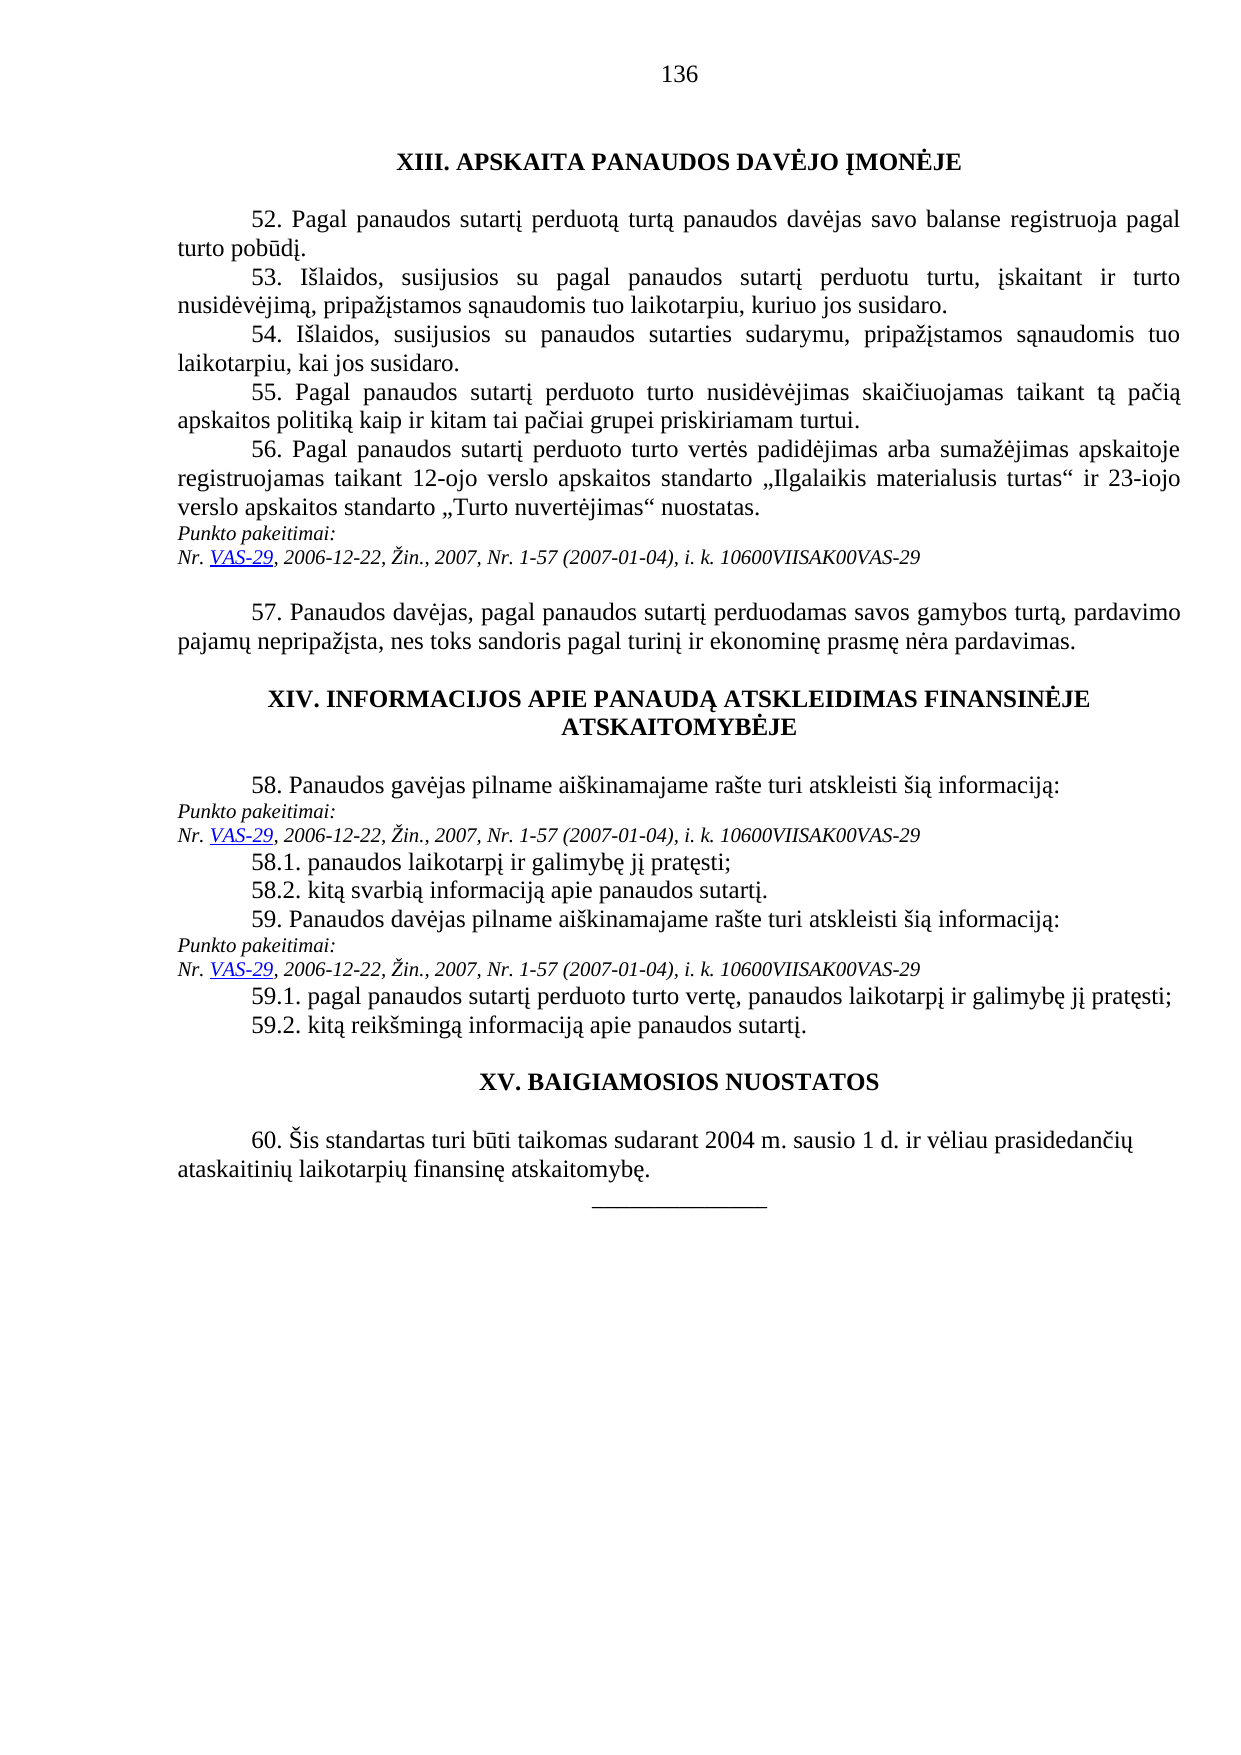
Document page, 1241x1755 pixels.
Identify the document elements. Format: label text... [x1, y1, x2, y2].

text XIII. APSKAITA PANAUDOS DAVĖJO ĮMONĖJE [177, 147, 1181, 176]
text 60. Šis standartas turi būti taikomas sudarant 2004 m. sausio 1 d. ir vėliau prasidedančių ataskaitinių laikotarpių finansinę atskaitomybę. [177, 1125, 1181, 1182]
text 59.2. kitą reikšmingą informaciją apie panaudos sutartį. [177, 1010, 1181, 1039]
text XV. BAIGIAMOSIOS NUOSTATOS [177, 1067, 1181, 1096]
text Punkto pakeitimai: [177, 933, 1181, 957]
text 58.1. panaudos laikotarpį ir galimybę jį pratęsti; [177, 847, 1181, 876]
text 58. Panaudos gavėjas pilname aiškinamajame rašte turi atskleisti šią informaciją: [177, 770, 1181, 799]
text 54. Išlaidos, susijusios su panaudos sutarties sudarymu, pripažįstamos sąnaudomis tuo laikotarpiu, kai jos susidaro. [177, 319, 1181, 377]
text Nr. VAS-29, 2006-12-22, Žin., 2007, Nr. 1-57 (2007-01-04), i. k. 10600VIISAK00VAS-29 [177, 957, 1181, 981]
text 52. Pagal panaudos sutartį perduotą turtą panaudos davėjas savo balanse registruoja pagal turto pobūdį. [177, 204, 1181, 262]
text 55. Pagal panaudos sutartį perduoto turto nusidėvėjimas skaičiuojamas taikant tą pačią apskaitos politiką kaip ir kitam tai pačiai grupei priskiriamam turtui. [177, 377, 1181, 434]
text ______________ [177, 1182, 1181, 1211]
text XIV. INFORMACIJOS APIE PANAUDĄ ATSKLEIDIMAS FINANSINĖJE ATSKAITOMYBĖJE [177, 684, 1181, 741]
text 57. Panaudos davėjas, pagal panaudos sutartį perduodamas savos gamybos turtą, pardavimo pajamų nepripažįsta, nes toks sandoris pagal turinį ir ekonominę prasmę nėra pardavimas. [177, 597, 1181, 655]
text 58.2. kitą svarbią informaciją apie panaudos sutartį. [177, 876, 1181, 904]
text 59.1. pagal panaudos sutartį perduoto turto vertę, panaudos laikotarpį ir galimybę jį pratęsti; [177, 981, 1181, 1010]
text 53. Išlaidos, susijusios su pagal panaudos sutartį perduotu turtu, įskaitant ir turto nusidėvėjimą, pripažįstamos sąnaudomis tuo laikotarpiu, kuriuo jos susidaro. [177, 262, 1181, 319]
text Nr. VAS-29, 2006-12-22, Žin., 2007, Nr. 1-57 (2007-01-04), i. k. 10600VIISAK00VAS-29 [177, 823, 1181, 847]
text Punkto pakeitimai: [177, 521, 1181, 545]
text 56. Pagal panaudos sutartį perduoto turto vertės padidėjimas arba sumažėjimas apskaitoje registruojamas taikant 12-ojo verslo apskaitos standarto „Ilgalaikis materialusis turtas“ ir 23-iojo verslo apskaitos standarto „Turto nuvertėjimas“ nuostatas. [177, 434, 1181, 521]
text 59. Panaudos davėjas pilname aiškinamajame rašte turi atskleisti šią informaciją: [177, 904, 1181, 933]
text Punkto pakeitimai: [177, 799, 1181, 823]
text Nr. VAS-29, 2006-12-22, Žin., 2007, Nr. 1-57 (2007-01-04), i. k. 10600VIISAK00VAS-29 [177, 545, 1181, 569]
